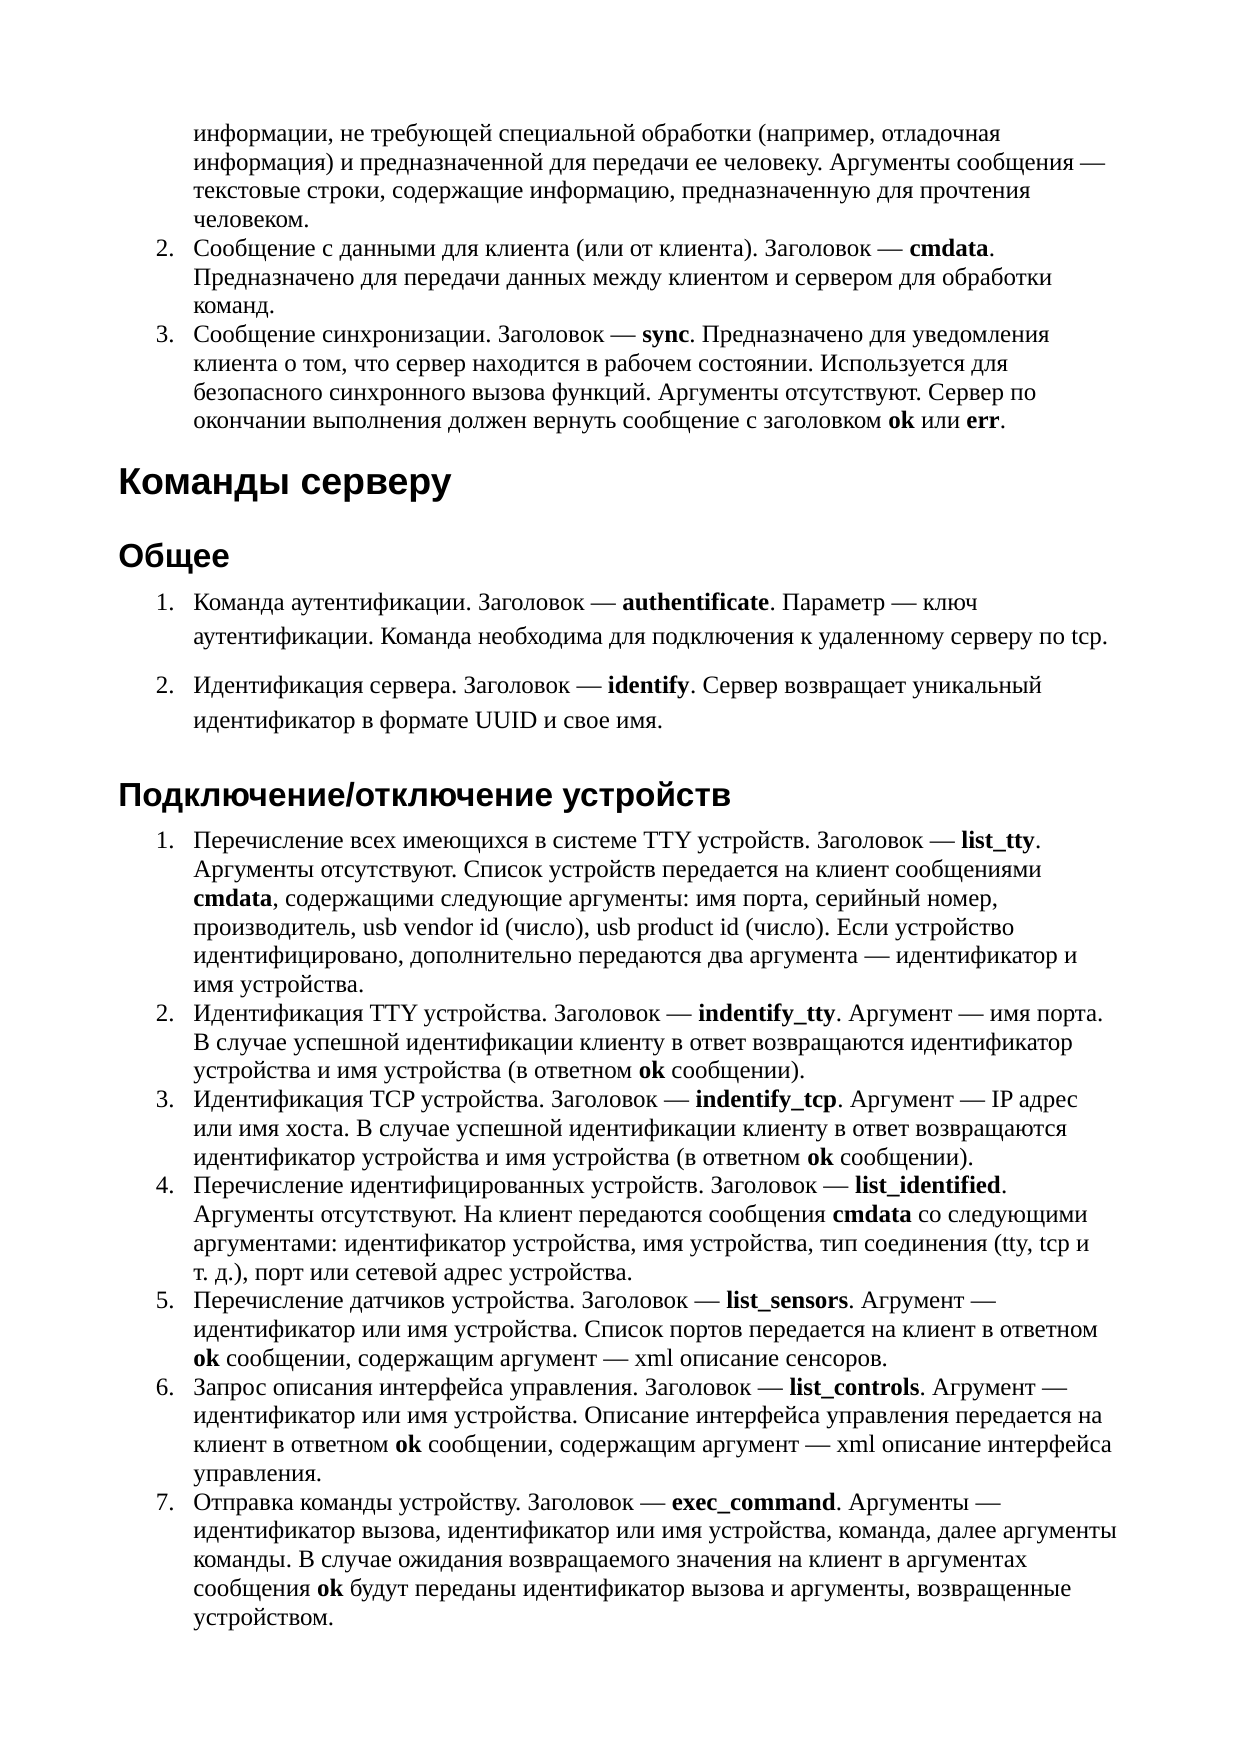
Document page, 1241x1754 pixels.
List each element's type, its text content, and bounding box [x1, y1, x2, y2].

list Отправка команды устройству. Заголовок — exec_command. Аргументы — идентификатор вызова, идентификатор или имя устройства, команда, далее аргументы команды. В случае ожидания возвращаемого значения на клиент в аргументах сообщения ok будут переданы идентификатор вызова и аргументы, возвращенные устройством. [156, 1487, 1122, 1631]
list Сообщение синхронизации. Заголовок — sync. Предназначено для уведомления клиента о том, что сервер находится в рабочем состоянии. Используется для безопасного синхронного вызова функций. Аргументы отсутствуют. Сервер по окончании выполнения должен вернуть сообщение с заголовком ok или err. [156, 319, 1122, 434]
subtitle Команды серверу [118, 459, 1122, 502]
list Запрос описания интерфейса управления. Заголовок — list_controls. Агрумент — идентификатор или имя устройства. Описание интерфейса управления передается на клиент в ответном ok сообщении, содержащим аргумент — xml описание интерфейса управления. [156, 1372, 1122, 1487]
list Команда аутентификации. Заголовок — authentificate. Параметр — ключ аутентификации. Команда необходима для подключения к удаленному серверу по tcp. [156, 587, 1122, 650]
subtitle Общее [118, 536, 1122, 574]
list Перечисление датчиков устройства. Заголовок — list_sensors. Агрумент — идентификатор или имя устройства. Список портов передается на клиент в ответном ok сообщении, содержащим аргумент — xml описание сенсоров. [156, 1286, 1122, 1372]
subtitle Подключение/отключение устройств [118, 775, 1122, 813]
list Идентификация сервера. Заголовок — identify. Сервер возвращает уникальный идентификатор в формате UUID и свое имя. [156, 670, 1122, 733]
list Перечисление всех имеющихся в системе TTY устройств. Заголовок — list_tty. Аргументы отсутствуют. Список устройств передается на клиент сообщениями cmdata, содержащими следующие аргументы: имя порта, серийный номер, производитель, usb vendor id (число), usb product id (число). Если устройство идентифицировано, дополнительно передаются два аргумента — идентификатор и имя устройства. [156, 826, 1122, 998]
list Сообщение с данными для клиента (или от клиента). Заголовок — cmdata. Предназначено для передачи данных между клиентом и сервером для обработки команд. [156, 233, 1122, 319]
list Перечисление идентифицированных устройств. Заголовок — list_identified. Аргументы отсутствуют. На клиент передаются сообщения cmdata со следующими аргументами: идентификатор устройства, имя устройства, тип соединения (tty, tcp и т. д.), порт или сетевой адрес устройства. [156, 1171, 1122, 1286]
list Идентификация TCP устройства. Заголовок — indentify_tcp. Аргумент — IP адрес или имя хоста. В случае успешной идентификации клиенту в ответ возвращаются идентификатор устройства и имя устройства (в ответном ok сообщении). [156, 1084, 1122, 1171]
list информации, не требующей специальной обработки (например, отладочная информация) и предназначенной для передачи ее человеку. Аргументы сообщения — текстовые строки, содержащие информацию, предназначенную для прочтения человеком. [156, 118, 1122, 233]
list Идентификация TTY устройства. Заголовок — indentify_tty. Аргумент — имя порта. В случае успешной идентификации клиенту в ответ возвращаются идентификатор устройства и имя устройства (в ответном ok сообщении). [156, 998, 1122, 1084]
